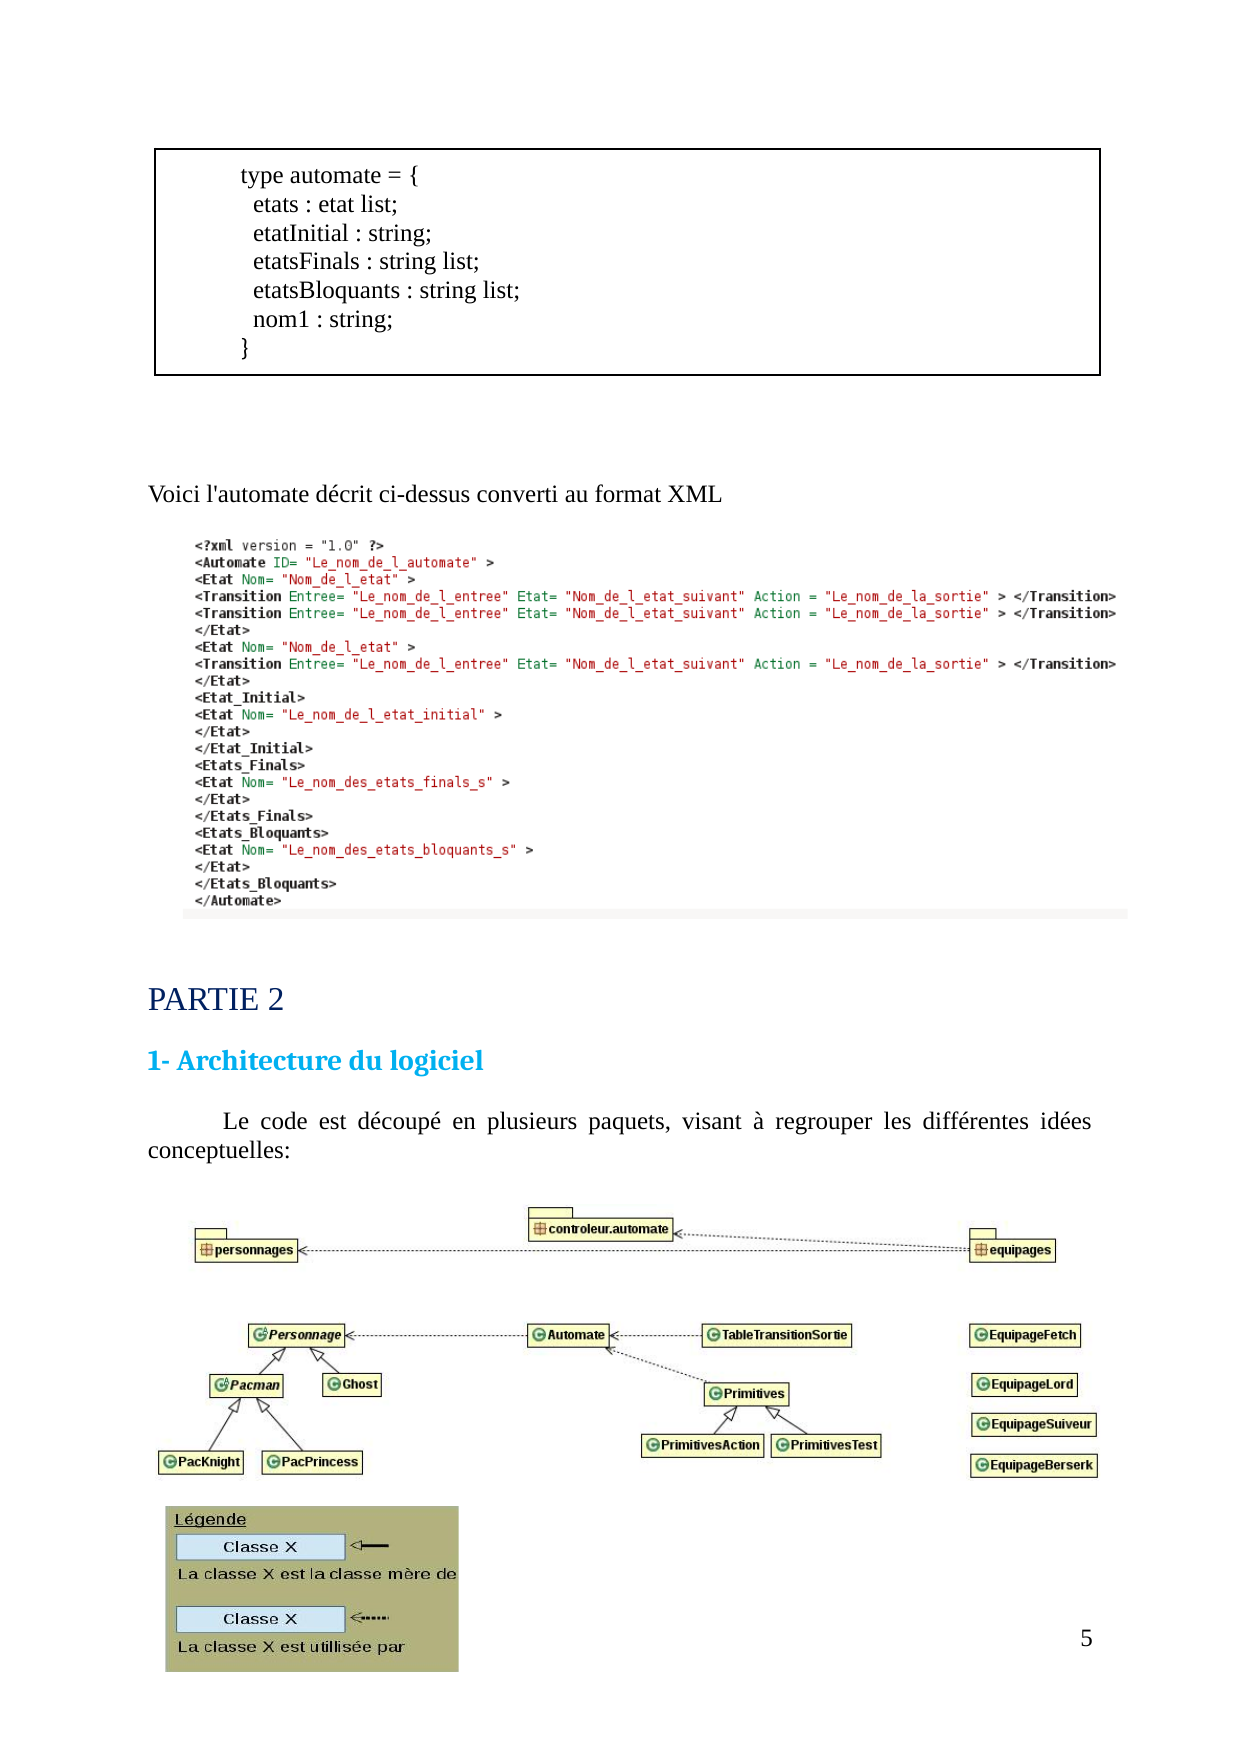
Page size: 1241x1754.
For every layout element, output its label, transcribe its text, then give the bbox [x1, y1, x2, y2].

text Voici l'automate décrit ci-dessus converti au format XML [148, 479, 1093, 508]
picture [155, 1204, 1101, 1481]
text Le code est découpé en plusieurs paquets, visant à regrouper les différentes idées conceptuelles: [148, 1106, 1093, 1164]
subtitle PARTIE 2 [148, 979, 1093, 1018]
subtitle 1- Architecture du logiciel [148, 1044, 1093, 1078]
picture [182, 528, 1128, 919]
picture [165, 1506, 459, 1672]
table_header type automate = { etats : etat list; etatInitial : string; etatsFinals : string list; etatsBloquants : string list; nom1 : string; } [156, 150, 1099, 373]
